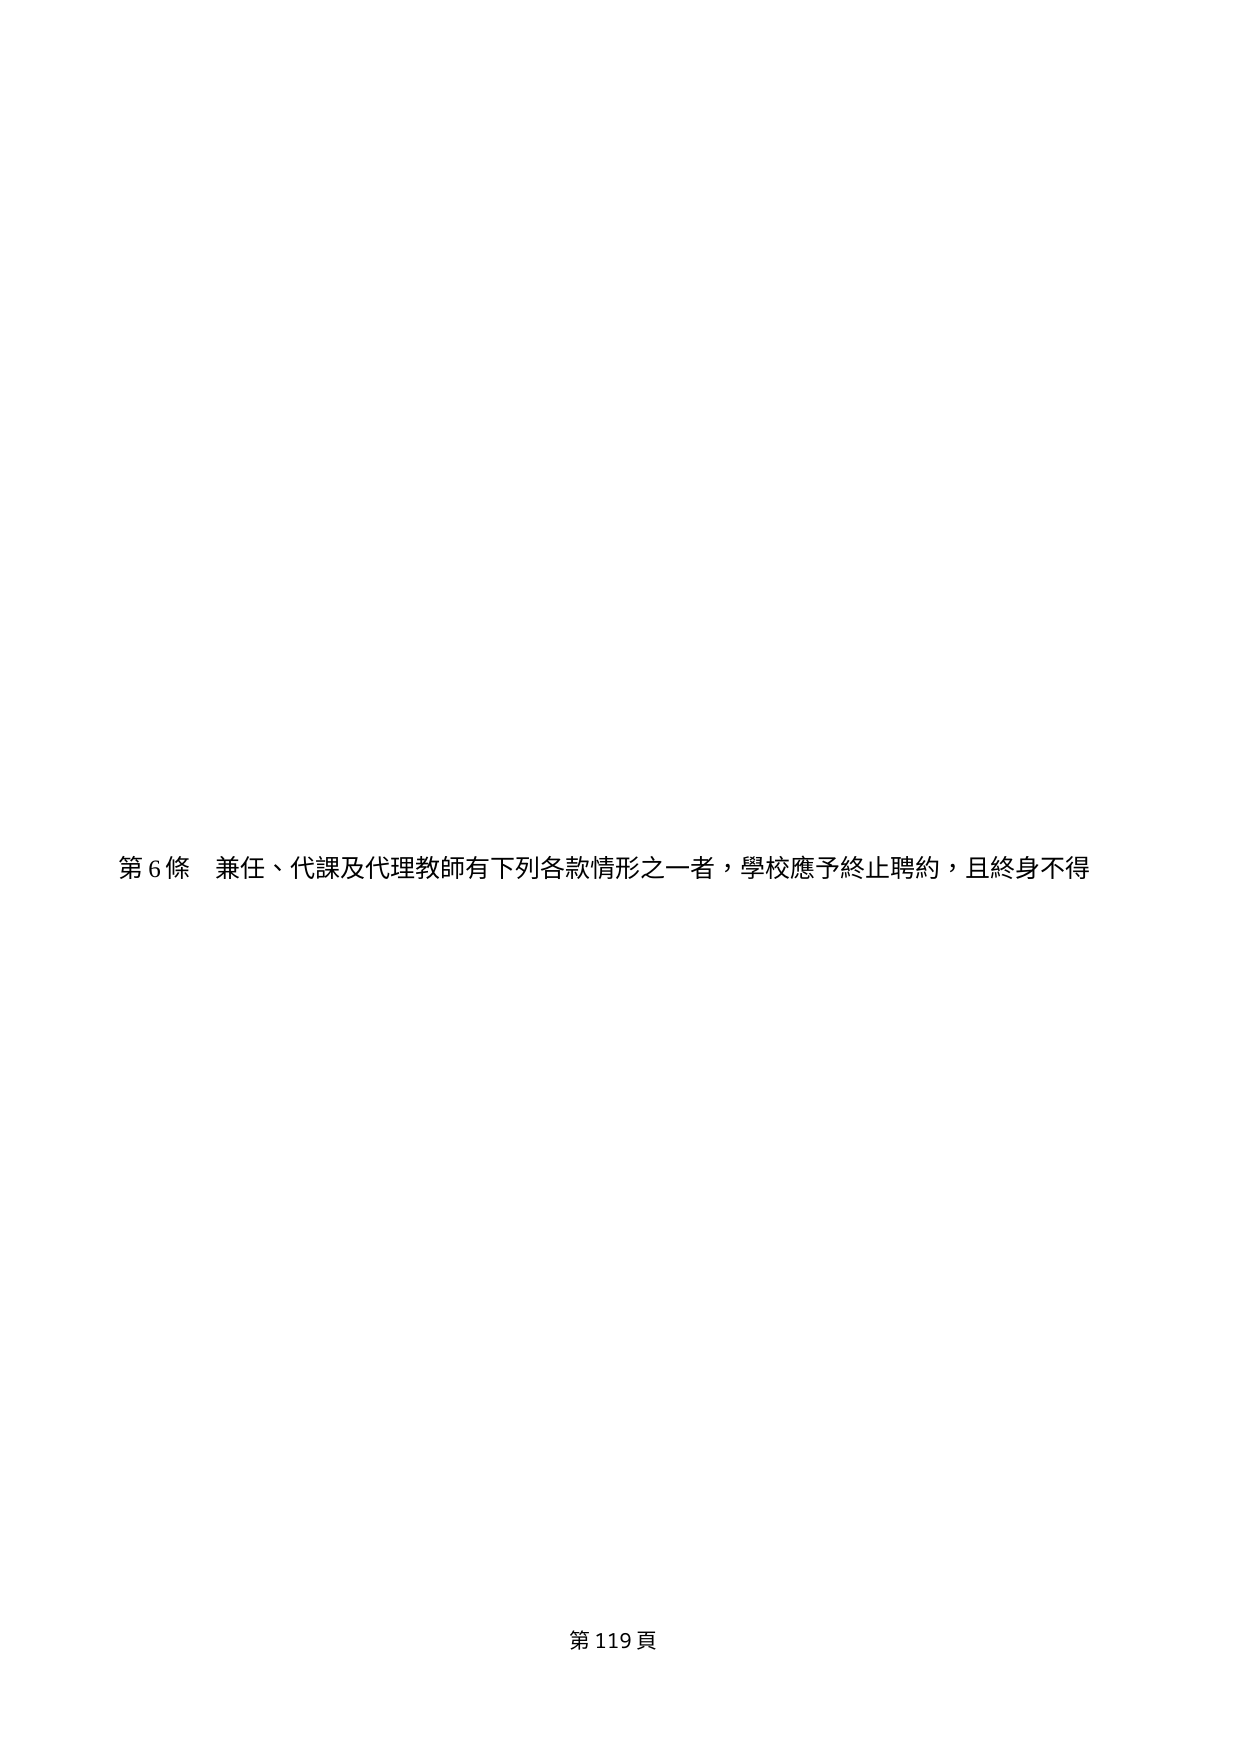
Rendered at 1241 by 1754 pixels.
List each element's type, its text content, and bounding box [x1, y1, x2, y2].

text 第6條 兼任、代課及代理教師有下列各款情形之一者，學校應予終止聘約，且終身不得 [118, 825, 1107, 888]
